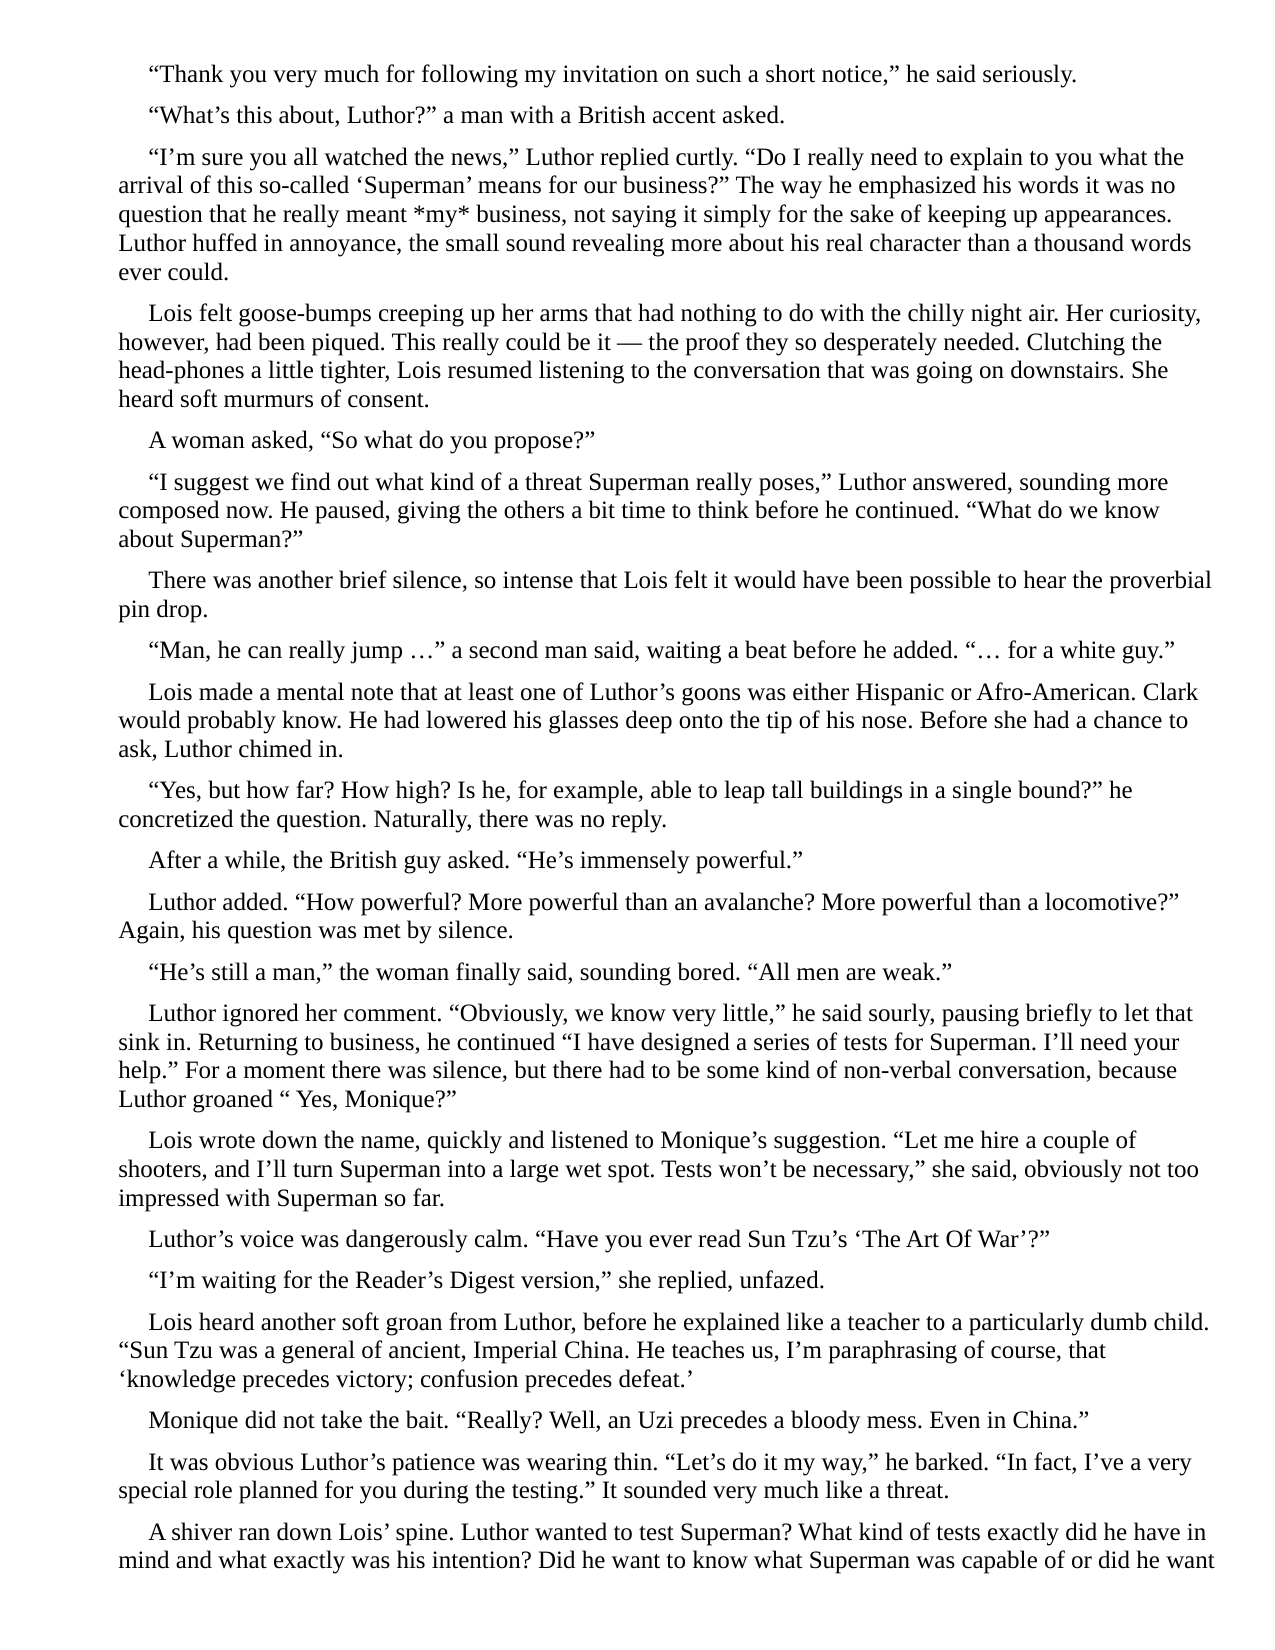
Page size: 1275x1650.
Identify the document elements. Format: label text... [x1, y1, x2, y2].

text Luthor ignored her comment. “Obviously, we know very little,” he said sourly, pausing briefly to let that sink in. Returning to business, he continued “I have designed a series of tests for Superman. I’ll need your help.” For a moment there was silence, but there had to be some kind of non-verbal conversation, because Luthor groaned “ Yes, Monique?” [118, 998, 1216, 1113]
text Lois made a mental note that at least one of Luthor’s goons was either Hispanic or Afro-American. Clark would probably know. He had lowered his glasses deep onto the tip of his nose. Before she had a chance to ask, Luthor chimed in. [118, 677, 1216, 763]
text Lois felt goose-bumps creeping up her arms that had nothing to do with the chilly night air. Her curiosity, however, had been piqued. This really could be it — the proof they so desperately needed. Clutching the head-phones a little tighter, Lois resumed listening to the conversation that was going on downstairs. She heard soft murmurs of consent. [118, 298, 1216, 413]
text “Yes, but how far? How high? Is he, for example, able to leap tall buildings in a single bound?” he concretized the question. Naturally, there was no reply. [118, 775, 1216, 833]
text After a while, the British guy asked. “He’s immensely powerful.” [118, 845, 1216, 874]
text Monique did not take the bait. “Really? Well, an Uzi precedes a bloody mess. Even in China.” [118, 1405, 1216, 1434]
text There was another brief silence, so intense that Lois felt it would have been possible to hear the proverbial pin drop. [118, 565, 1216, 623]
text A shiver ran down Lois’ spine. Luthor wanted to test Superman? What kind of tests exactly did he have in mind and what exactly was his intention? Did he want to know what Superman was capable of or did he want [118, 1517, 1216, 1574]
text Luthor added. “How powerful? More powerful than an avalanche? More powerful than a locomotive?” Again, his question was met by silence. [118, 887, 1216, 944]
text Luthor’s voice was dangerously calm. “Have you ever read Sun Tzu’s ‘The Art Of War’?” [118, 1224, 1216, 1253]
text “He’s still a man,” the woman finally said, sounding bored. “All men are weak.” [118, 957, 1216, 985]
text “Thank you very much for following my invitation on such a short notice,” he said seriously. [118, 59, 1216, 88]
text “What’s this about, Luthor?” a man with a British accent asked. [118, 100, 1216, 129]
text A woman asked, “So what do you propose?” [118, 425, 1216, 454]
text “I suggest we find out what kind of a threat Superman really poses,” Luthor answered, sounding more composed now. He paused, giving the others a bit time to think before he continued. “What do we know about Superman?” [118, 467, 1216, 553]
text “I’m sure you all watched the news,” Luthor replied curtly. “Do I really need to explain to you what the arrival of this so-called ‘Superman’ means for our business?” The way he emphasized his words it was no question that he really meant *my* business, not saying it simply for the sake of keeping up appearances. Luthor huffed in annoyance, the small sound revealing more about his real character than a thousand words ever could. [118, 142, 1216, 285]
text “Man, he can really jump …” a second man said, waiting a beat before he added. “… for a white guy.” [118, 635, 1216, 664]
text Lois heard another soft groan from Luthor, before he explained like a teacher to a particularly dumb child. “Sun Tzu was a general of ancient, Imperial China. He teaches us, I’m paraphrasing of course, that ‘knowledge precedes victory; confusion precedes defeat.’ [118, 1307, 1216, 1393]
text Lois wrote down the name, quickly and listened to Monique’s suggestion. “Let me hire a couple of shooters, and I’ll turn Superman into a large wet spot. Tests won’t be necessary,” she said, obviously not too impressed with Superman so far. [118, 1125, 1216, 1212]
text It was obvious Luthor’s patience was wearing thin. “Let’s do it my way,” he barked. “In fact, I’ve a very special role planned for you during the testing.” It sounded very much like a threat. [118, 1447, 1216, 1504]
text “I’m waiting for the Reader’s Digest version,” she replied, unfazed. [118, 1265, 1216, 1294]
